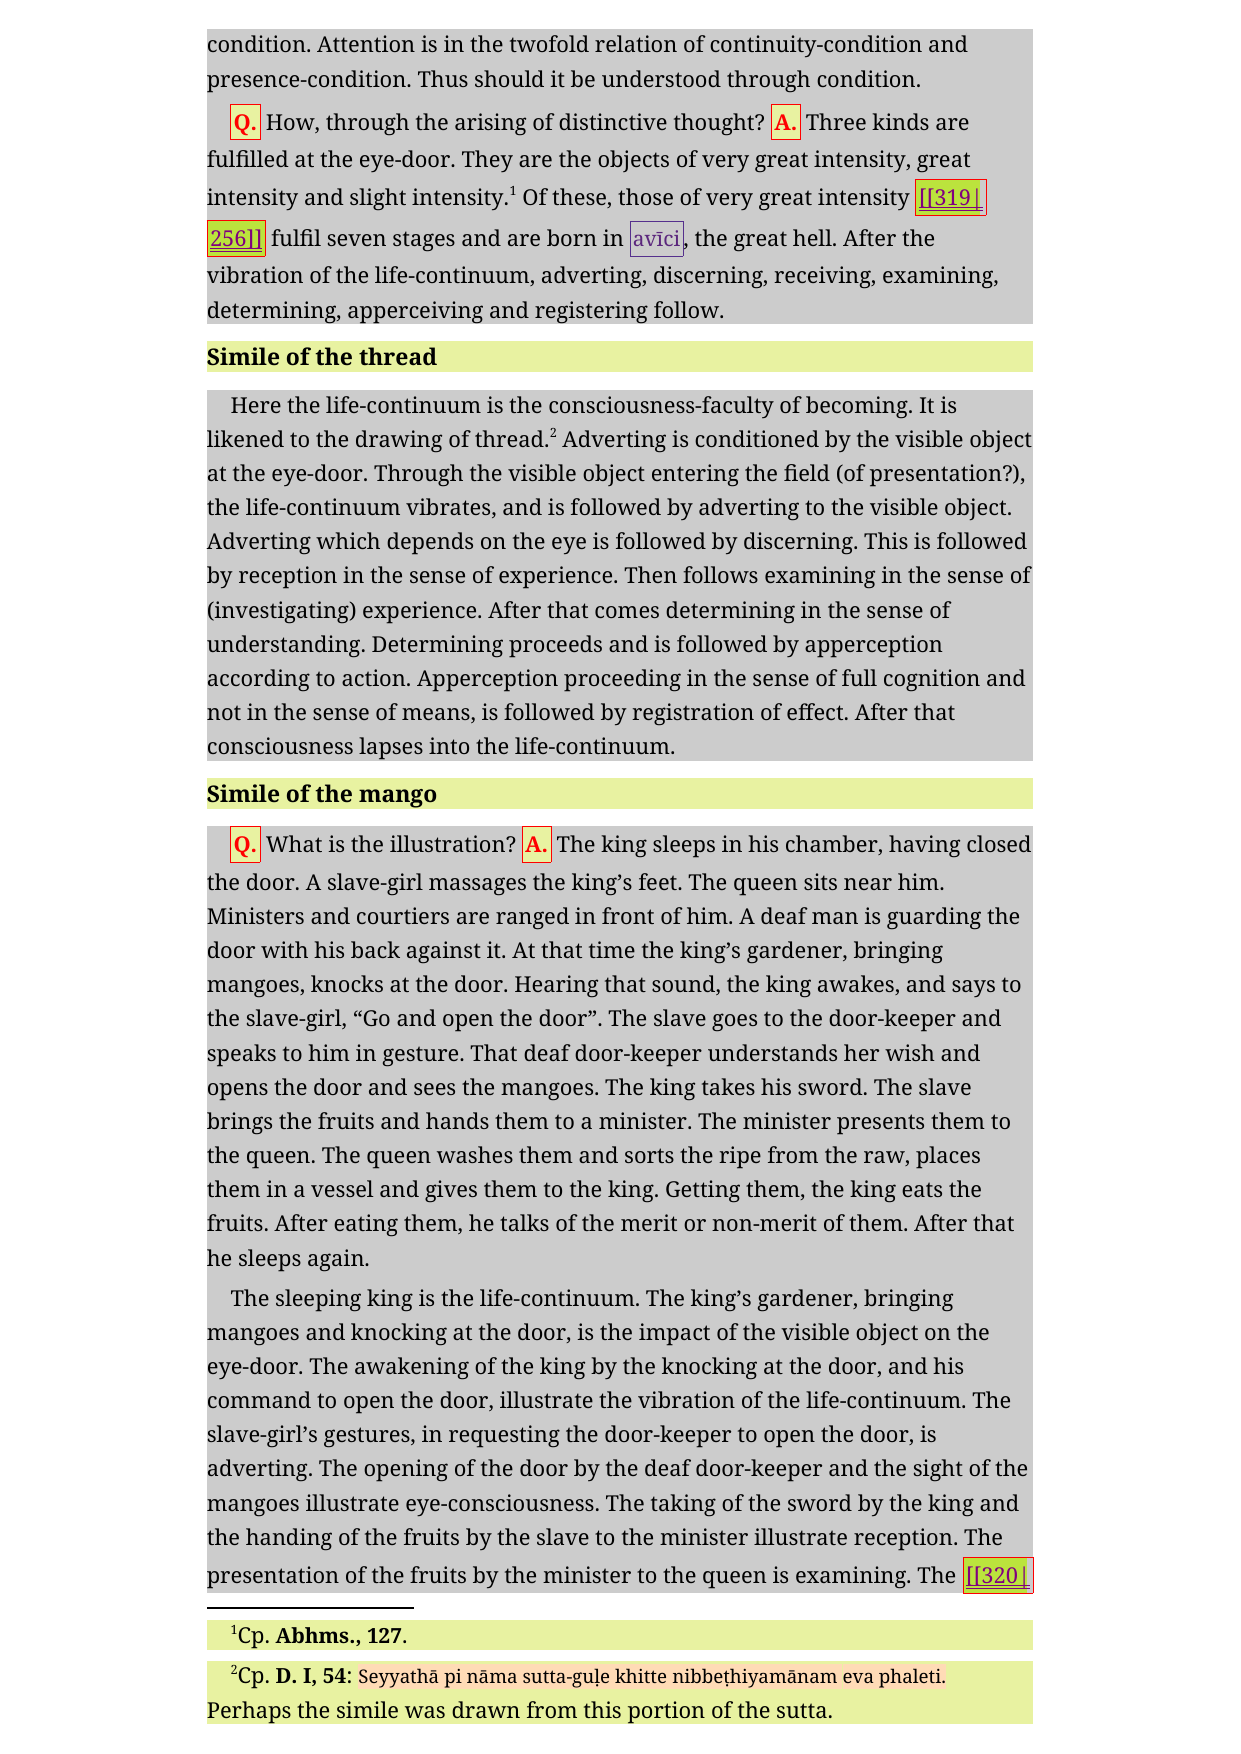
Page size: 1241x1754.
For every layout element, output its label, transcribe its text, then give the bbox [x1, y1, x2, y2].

subtitle Simile of the thread [207, 341, 1033, 372]
text Cp. Abhms., 127. [207, 1620, 1033, 1650]
text condition. Attention is in the twofold relation of continuity-condition and presence-condition. Thus should it be understood through condition. [207, 29, 1033, 93]
text Q. What is the illustration? A. The king sleeps in his chamber, having closed the door. A slave-girl massages the king’s feet. The queen sits near him. Ministers and courtiers are ranged in front of him. A deaf man is guarding the door with his back against it. At that time the king’s gardener, bringing mangoes, knocks at the door. Hearing that sound, the king awakes, and says to the slave-girl, “Go and open the door”. The slave goes to the door-keeper and speaks to him in gesture. That deaf door-keeper understands her wish and opens the door and sees the mangoes. The king takes his sword. The slave brings the fruits and hands them to a minister. The minister presents them to the queen. The queen washes them and sorts the ripe from the raw, places them in a vessel and gives them to the king. Getting them, the king eats the fruits. After eating them, he talks of the merit or non-merit of them. After that he sleeps again. [207, 826, 1033, 1272]
subtitle Simile of the mango [207, 778, 1033, 809]
text Cp. D. I, 54: Seyyathā pi nāma sutta-guḷe khitte nibbeṭhiyamānam eva phaleti. Perhaps the simile was drawn from this portion of the sutta. [207, 1661, 1033, 1724]
text Q. How, through the arising of distinctive thought? A. Three kinds are fulfilled at the eye-door. They are the objects of very great intensity, great intensity and slight intensity. Of these, those of very great intensity [[319|256]] fulfil seven stages and are born in avīci, the great hell. After the vibration of the life-continuum, adverting, discerning, receiving, examining, determining, apperceiving and registering follow. [207, 104, 1033, 324]
text The sleeping king is the life-continuum. The king’s gardener, bringing mangoes and knocking at the door, is the impact of the visible object on the eye-door. The awakening of the king by the knocking at the door, and his command to open the door, illustrate the vibration of the life-continuum. The slave-girl’s gestures, in requesting the door-keeper to open the door, is adverting. The opening of the door by the deaf door-keeper and the sight of the mangoes illustrate eye-consciousness. The taking of the sword by the king and the handing of the fruits by the slave to the minister illustrate reception. The presentation of the fruits by the minister to the queen is examining. The [[320| [207, 1283, 1033, 1593]
text Here the life-continuum is the consciousness-faculty of becoming. It is likened to the drawing of thread. Adverting is conditioned by the visible object at the eye-door. Through the visible object entering the field (of presentation?), the life-continuum vibrates, and is followed by adverting to the visible object. Adverting which depends on the eye is followed by discerning. This is followed by reception in the sense of experience. Then follows examining in the sense of (investigating) experience. After that comes determining in the sense of understanding. Determining proceeds and is followed by apperception according to action. Apperception proceeding in the sense of full cognition and not in the sense of means, is followed by registration of effect. After that consciousness lapses into the life-continuum. [207, 390, 1033, 761]
